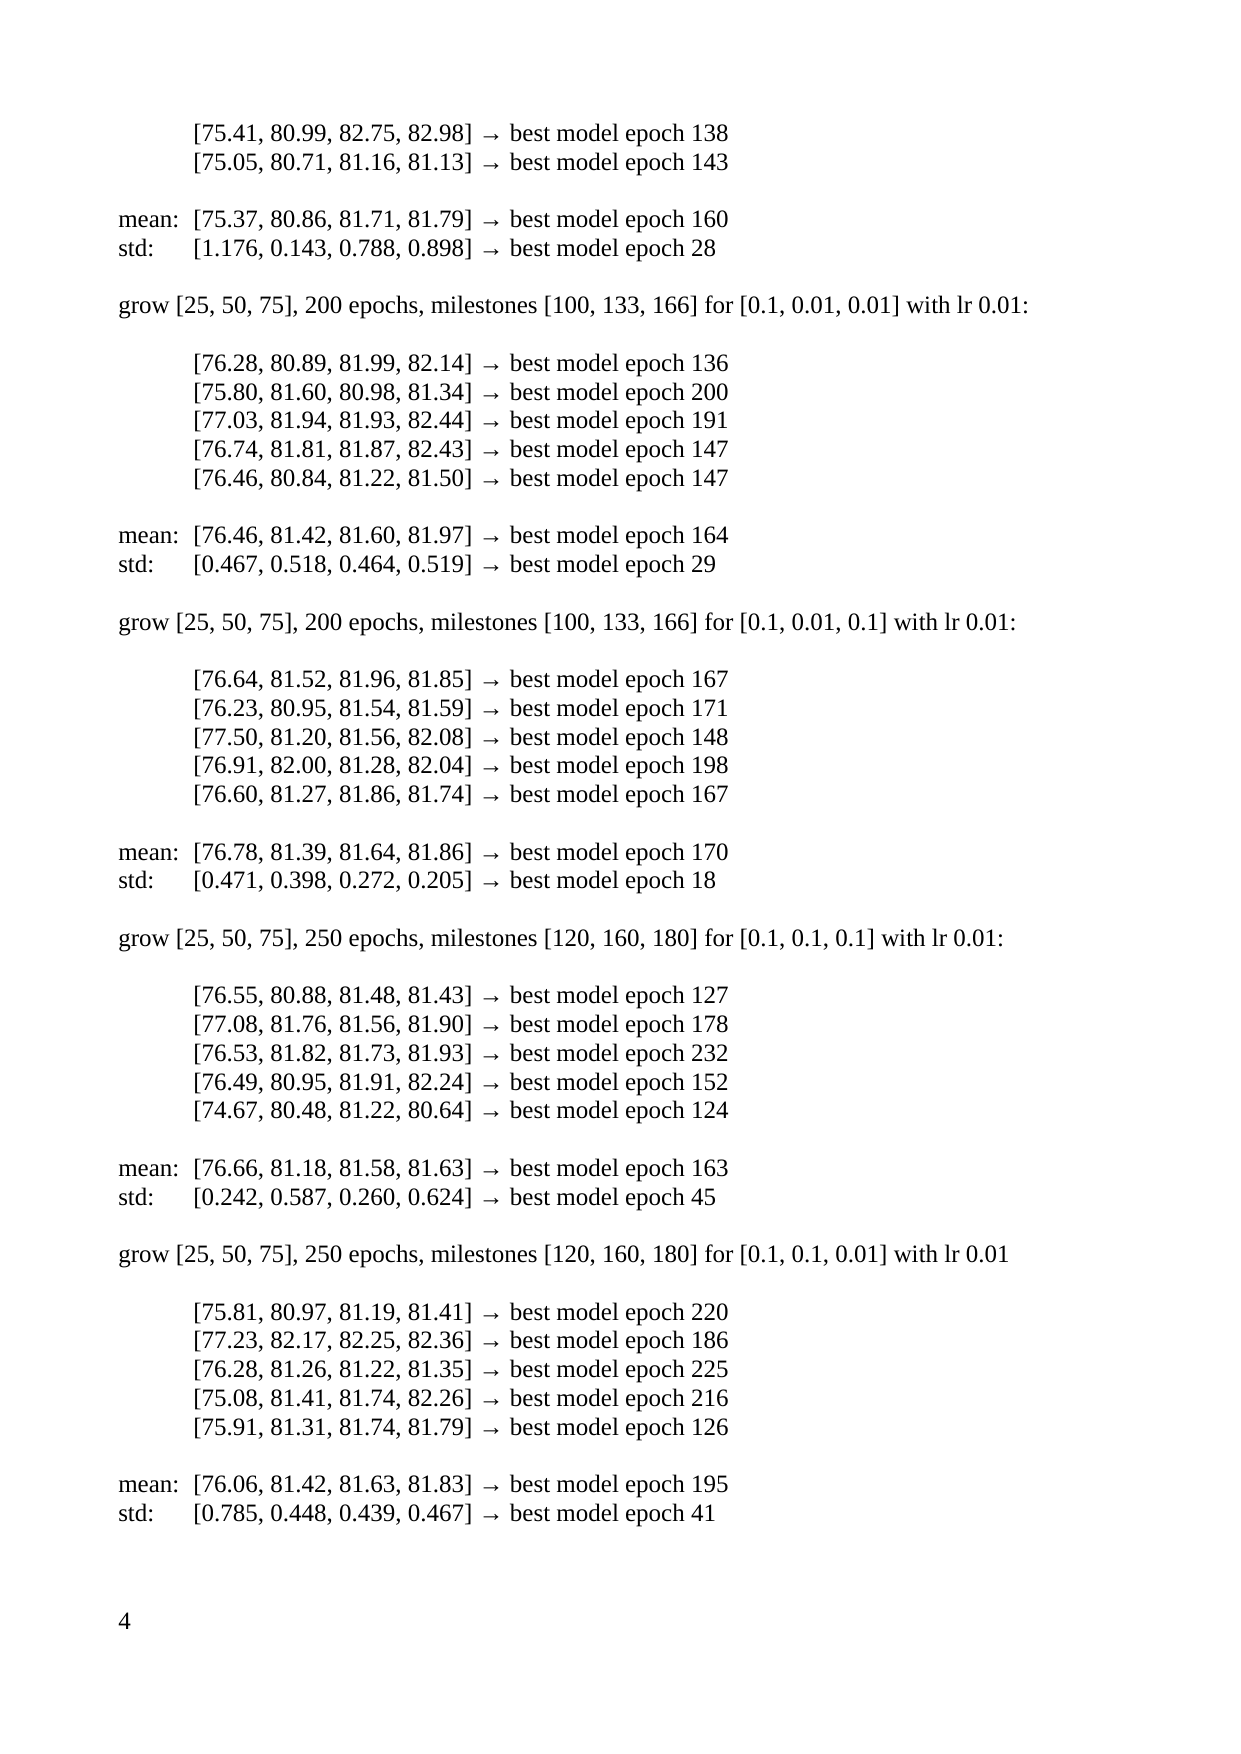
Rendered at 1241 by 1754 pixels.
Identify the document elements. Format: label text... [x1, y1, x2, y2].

text [76.53, 81.82, 81.73, 81.93] → best model epoch 232 [118, 1038, 1122, 1067]
text [76.23, 80.95, 81.54, 81.59] → best model epoch 171 [118, 693, 1122, 722]
text [75.80, 81.60, 80.98, 81.34] → best model epoch 200 [118, 377, 1122, 406]
text [76.28, 81.26, 81.22, 81.35] → best model epoch 225 [118, 1354, 1122, 1383]
text grow [25, 50, 75], 250 epochs, milestones [120, 160, 180] for [0.1, 0.1, 0.01] with lr 0.01 [118, 1239, 1122, 1268]
text [77.50, 81.20, 81.56, 82.08] → best model epoch 148 [118, 722, 1122, 751]
text [75.91, 81.31, 81.74, 81.79] → best model epoch 126 [118, 1412, 1122, 1441]
text [77.23, 82.17, 82.25, 82.36] → best model epoch 186 [118, 1326, 1122, 1354]
text std: [0.242, 0.587, 0.260, 0.624] → best model epoch 45 [118, 1182, 1122, 1211]
text [77.08, 81.76, 81.56, 81.90] → best model epoch 178 [118, 1009, 1122, 1038]
text [76.46, 80.84, 81.22, 81.50] → best model epoch 147 [118, 463, 1122, 492]
text grow [25, 50, 75], 250 epochs, milestones [120, 160, 180] for [0.1, 0.1, 0.1] with lr 0.01: [118, 923, 1122, 952]
text [75.41, 80.99, 82.75, 82.98] → best model epoch 138 [118, 118, 1122, 147]
text mean: [76.46, 81.42, 81.60, 81.97] → best model epoch 164 [118, 521, 1122, 549]
text grow [25, 50, 75], 200 epochs, milestones [100, 133, 166] for [0.1, 0.01, 0.01] with lr 0.01: [118, 291, 1122, 319]
text [76.64, 81.52, 81.96, 81.85] → best model epoch 167 [118, 664, 1122, 693]
text std: [1.176, 0.143, 0.788, 0.898] → best model epoch 28 [118, 233, 1122, 262]
text mean: [76.66, 81.18, 81.58, 81.63] → best model epoch 163 [118, 1153, 1122, 1182]
text std: [0.467, 0.518, 0.464, 0.519] → best model epoch 29 [118, 549, 1122, 578]
text grow [25, 50, 75], 200 epochs, milestones [100, 133, 166] for [0.1, 0.01, 0.1] with lr 0.01: [118, 607, 1122, 636]
text [76.28, 80.89, 81.99, 82.14] → best model epoch 136 [118, 348, 1122, 377]
text [76.91, 82.00, 81.28, 82.04] → best model epoch 198 [118, 751, 1122, 779]
text mean: [75.37, 80.86, 81.71, 81.79] → best model epoch 160 [118, 204, 1122, 233]
text mean: [76.78, 81.39, 81.64, 81.86] → best model epoch 170 [118, 837, 1122, 866]
text [74.67, 80.48, 81.22, 80.64] → best model epoch 124 [118, 1096, 1122, 1124]
text std: [0.471, 0.398, 0.272, 0.205] → best model epoch 18 [118, 866, 1122, 894]
text [75.81, 80.97, 81.19, 81.41] → best model epoch 220 [118, 1297, 1122, 1326]
text [76.60, 81.27, 81.86, 81.74] → best model epoch 167 [118, 779, 1122, 808]
text [75.08, 81.41, 81.74, 82.26] → best model epoch 216 [118, 1383, 1122, 1412]
text std: [0.785, 0.448, 0.439, 0.467] → best model epoch 41 [118, 1498, 1122, 1527]
text [76.74, 81.81, 81.87, 82.43] → best model epoch 147 [118, 434, 1122, 463]
text [76.49, 80.95, 81.91, 82.24] → best model epoch 152 [118, 1067, 1122, 1096]
text [77.03, 81.94, 81.93, 82.44] → best model epoch 191 [118, 406, 1122, 434]
text mean: [76.06, 81.42, 81.63, 81.83] → best model epoch 195 [118, 1469, 1122, 1498]
text [75.05, 80.71, 81.16, 81.13] → best model epoch 143 [118, 147, 1122, 176]
text [76.55, 80.88, 81.48, 81.43] → best model epoch 127 [118, 981, 1122, 1009]
